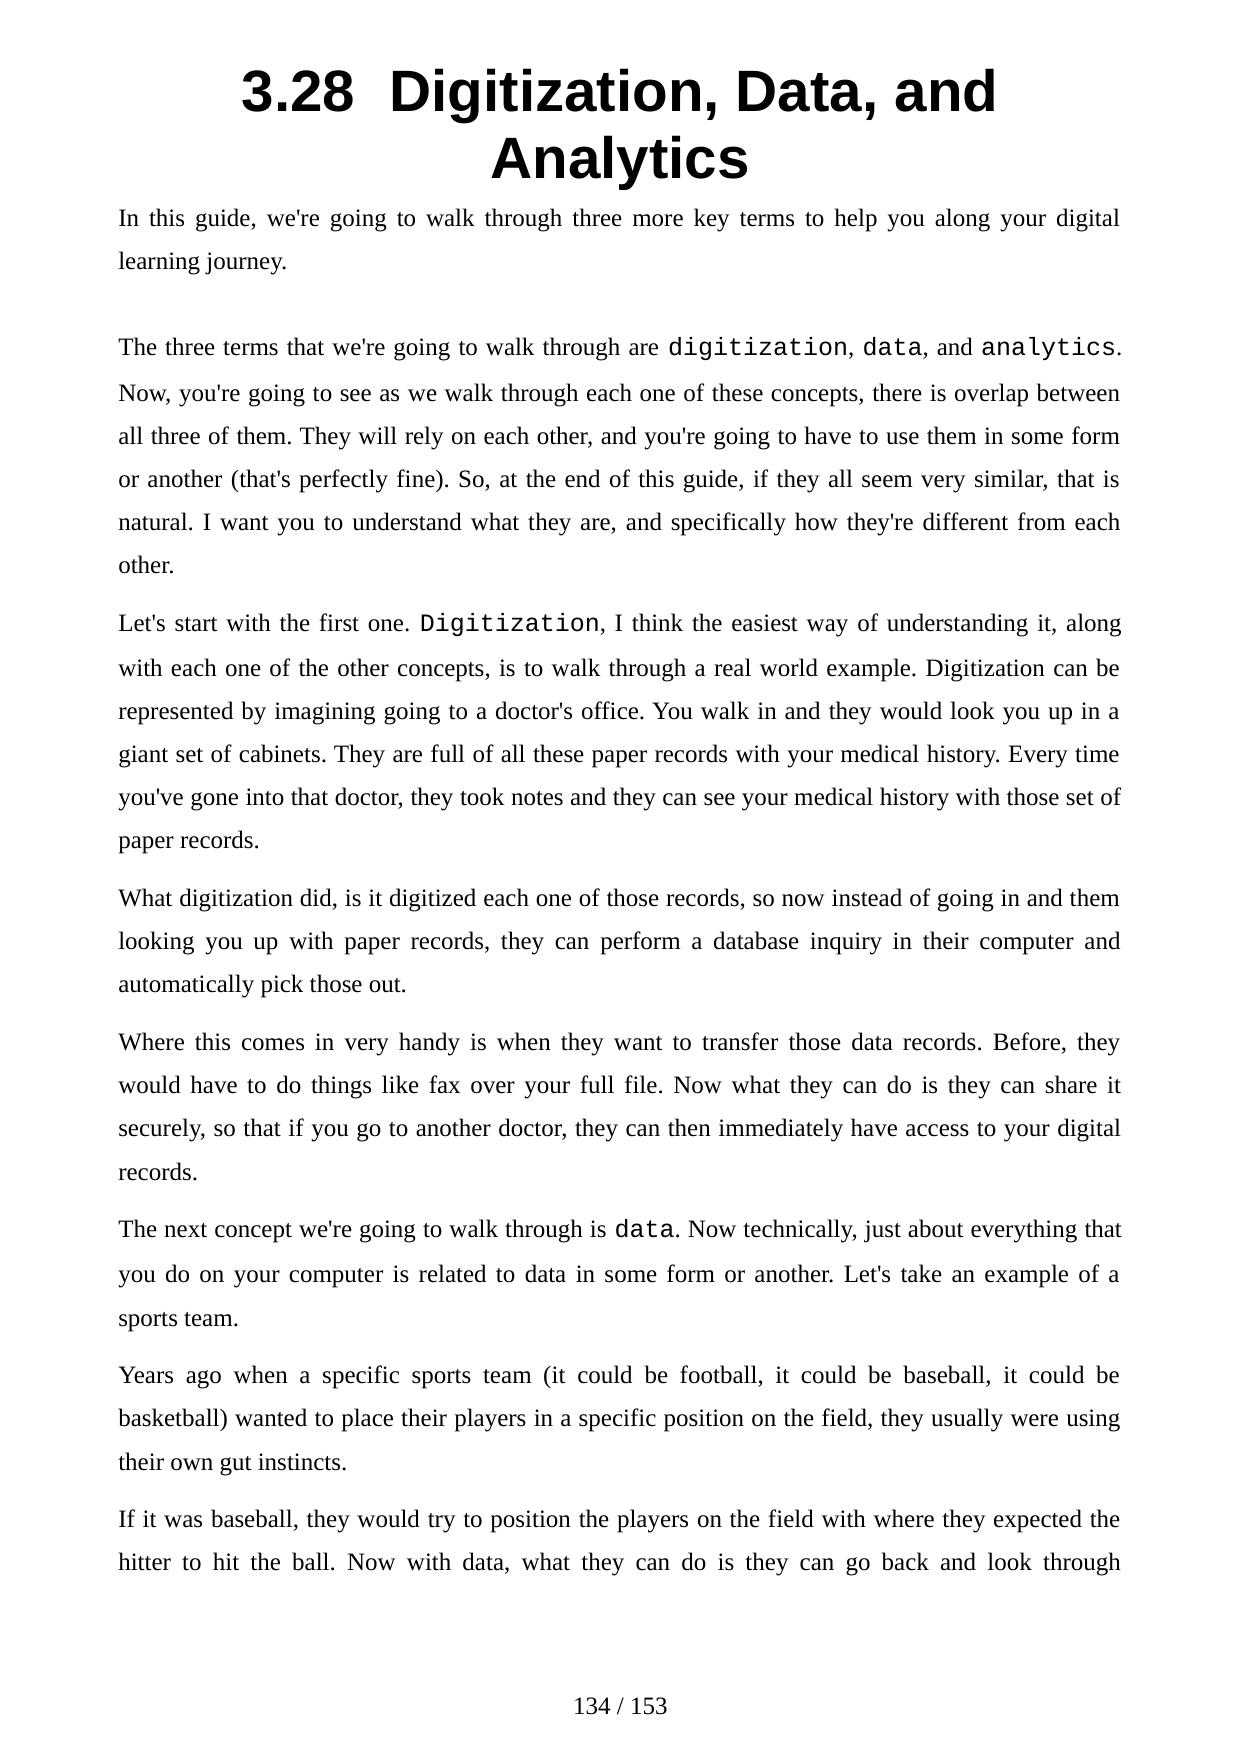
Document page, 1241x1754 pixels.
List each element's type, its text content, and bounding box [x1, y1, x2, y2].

text The next concept we're going to walk through is data. Now technically, just about everything that you do on your computer is related to data in some form or another. Let's take an example of a sports team. [118, 1214, 1122, 1331]
text The three terms that we're going to walk through are digitization, data, and analytics. Now, you're going to see as we walk through each one of these concepts, there is overlap between all three of them. They will rely on each other, and you're going to have to use them in some form or another (that's perfectly fine). So, at the end of this guide, if they all seem very similar, that is natural. I want you to understand what they are, and specifically how they're different from each other. [118, 332, 1122, 579]
text Where this comes in very handy is when they want to transfer those data records. Before, they would have to do things like fax over your full file. Now what they can do is they can share it securely, so that if you go to another doctor, they can then immediately have access to your digital records. [118, 1027, 1122, 1185]
text What digitization did, is it digitized each one of those records, so now instead of going in and them looking you up with paper records, they can perform a database inquiry in their computer and automatically pick those out. [118, 883, 1122, 998]
title 3.28 Digitization, Data, and Analytics [118, 56, 1122, 190]
text Years ago when a specific sports team (it could be football, it could be baseball, it could be basketball) wanted to place their players in a specific position on the field, they usually were using their own gut instincts. [118, 1360, 1122, 1475]
text If it was baseball, they would try to position the players on the field with where they expected the hitter to hit the ball. Now with data, what they can do is they can go back and look through [118, 1504, 1122, 1576]
text Let's start with the first one. Digitization, I think the easiest way of understanding it, along with each one of the other concepts, is to walk through a real world example. Digitization can be represented by imagining going to a doctor's office. You walk in and they would look you up in a giant set of cabinets. They are full of all these paper records with your medical history. Every time you've gone into that doctor, they took notes and they can see your medical history with those set of paper records. [118, 608, 1122, 854]
text In this guide, we're going to walk through three more key terms to help you along your digital learning journey. [118, 203, 1122, 275]
